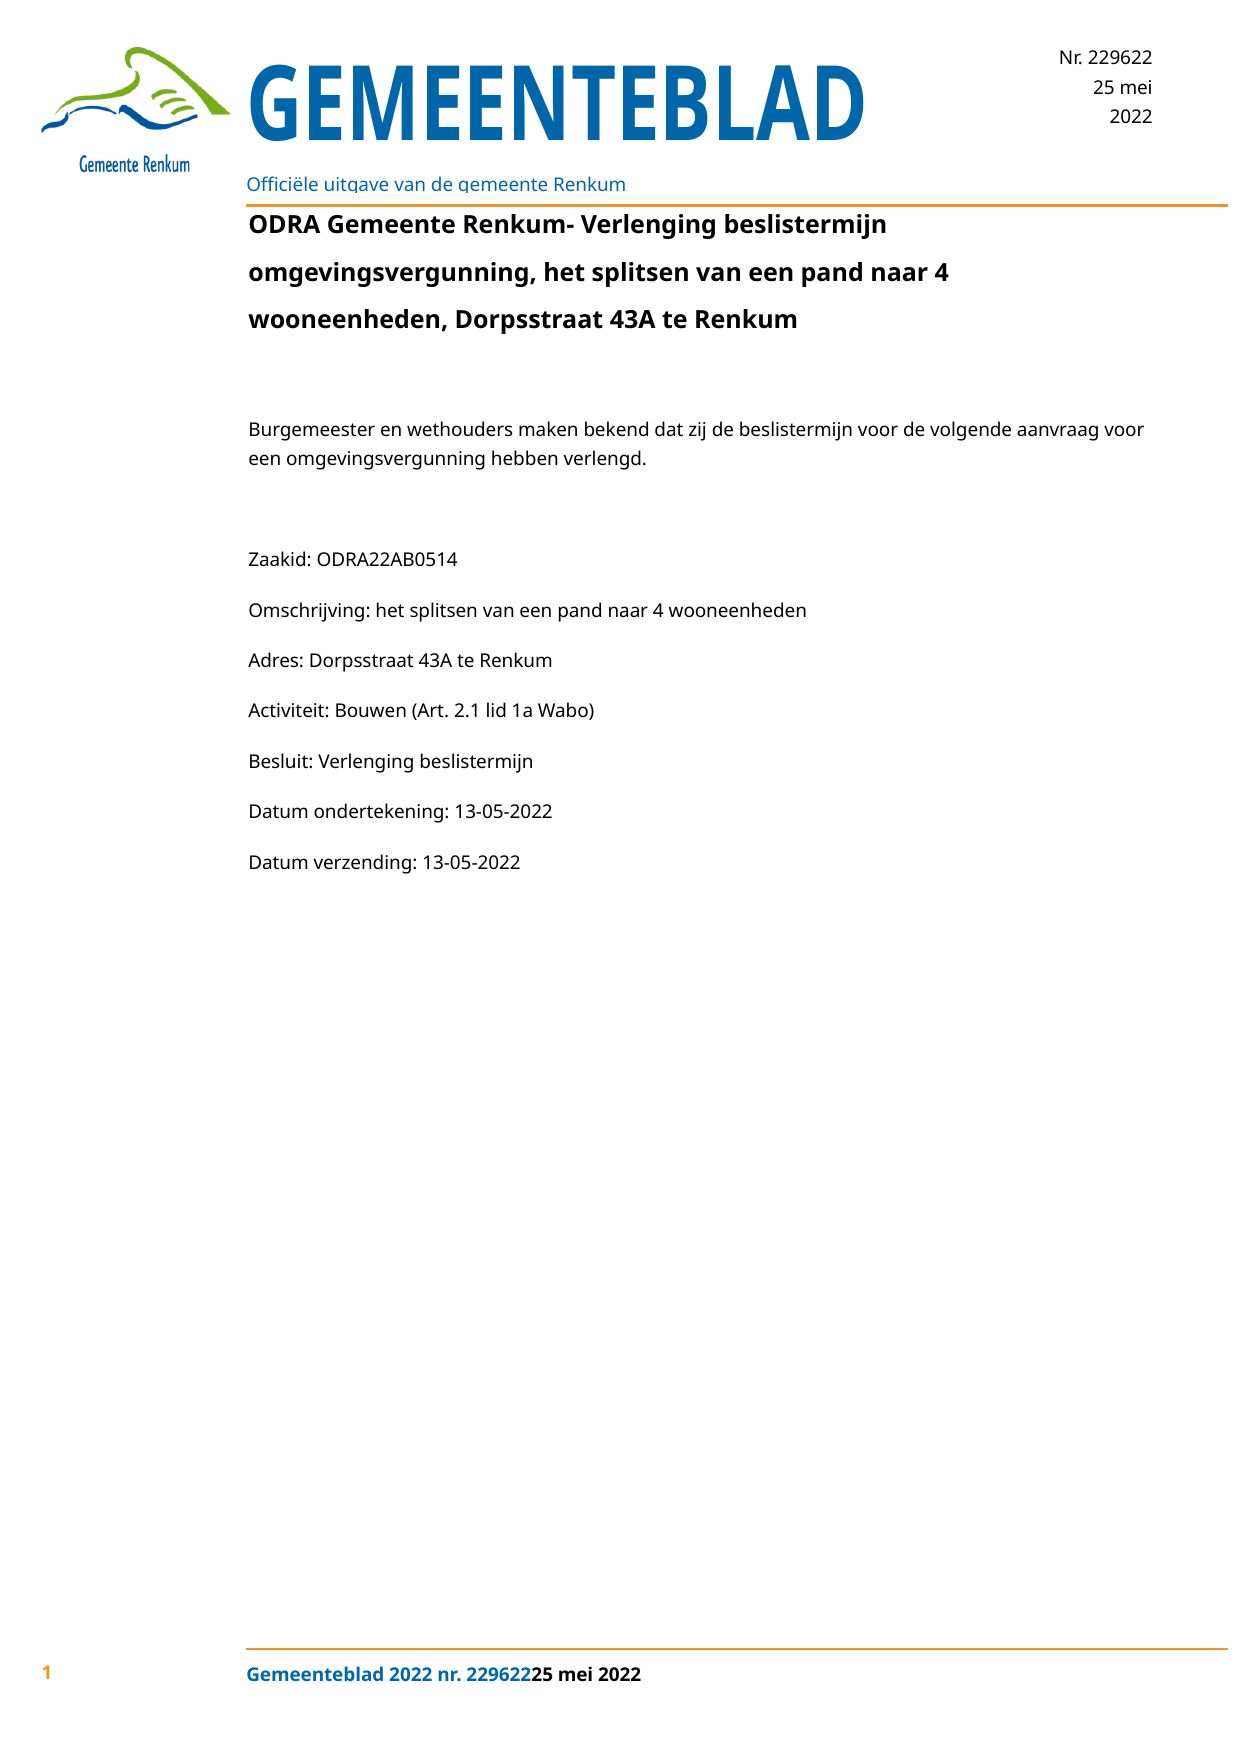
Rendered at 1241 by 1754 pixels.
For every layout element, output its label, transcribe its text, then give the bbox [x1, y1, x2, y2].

text Activiteit: Bouwen (Art. 2.1 lid 1a Wabo) [248, 698, 1152, 723]
text Zaakid: ODRA22AB0514 [248, 546, 1152, 572]
text Besluit: Verlenging beslistermijn [248, 748, 1152, 774]
text ODRA Gemeente Renkum- Verlenging beslistermijn omgevingsvergunning, het splitsen van een pand naar 4 wooneenheden, Dorpsstraat 43A te Renkum [248, 207, 1152, 336]
text Burgemeester en wethouders maken bekend dat zij de beslistermijn voor de volgende aanvraag voor een omgevingsvergunning hebben verlengd. [248, 416, 1152, 471]
text Omschrijving: het splitsen van een pand naar 4 wooneenheden [248, 597, 1152, 622]
text Datum ondertekening: 13-05-2022 [248, 798, 1152, 824]
text Datum verzending: 13-05-2022 [248, 849, 1152, 874]
picture [41, 47, 231, 172]
text Adres: Dorpsstraat 43A te Renkum [248, 647, 1152, 673]
